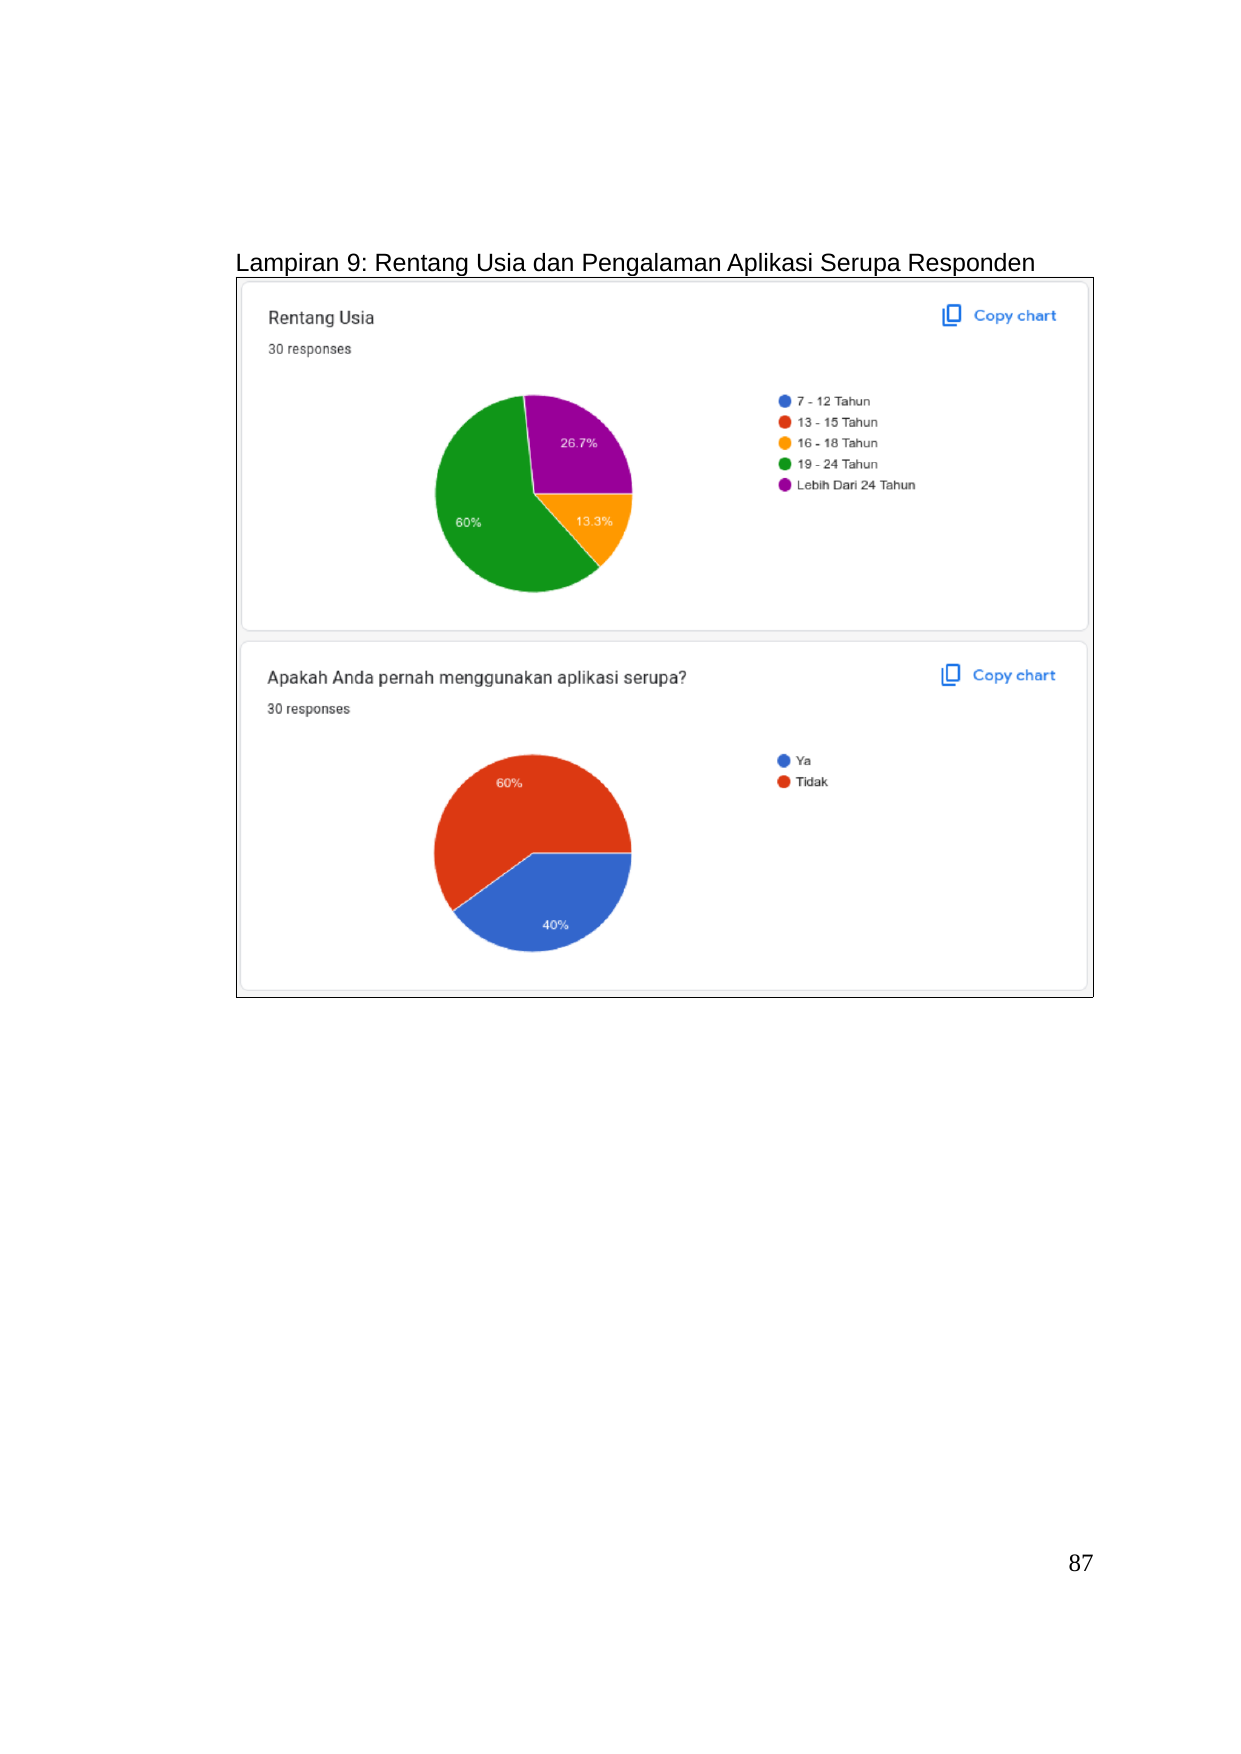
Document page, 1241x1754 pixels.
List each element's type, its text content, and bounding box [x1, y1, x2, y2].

picture [237, 278, 1093, 997]
text Lampiran 9: Rentang Usia dan Pengalaman Aplikasi Serupa Responden [235, 248, 1093, 276]
